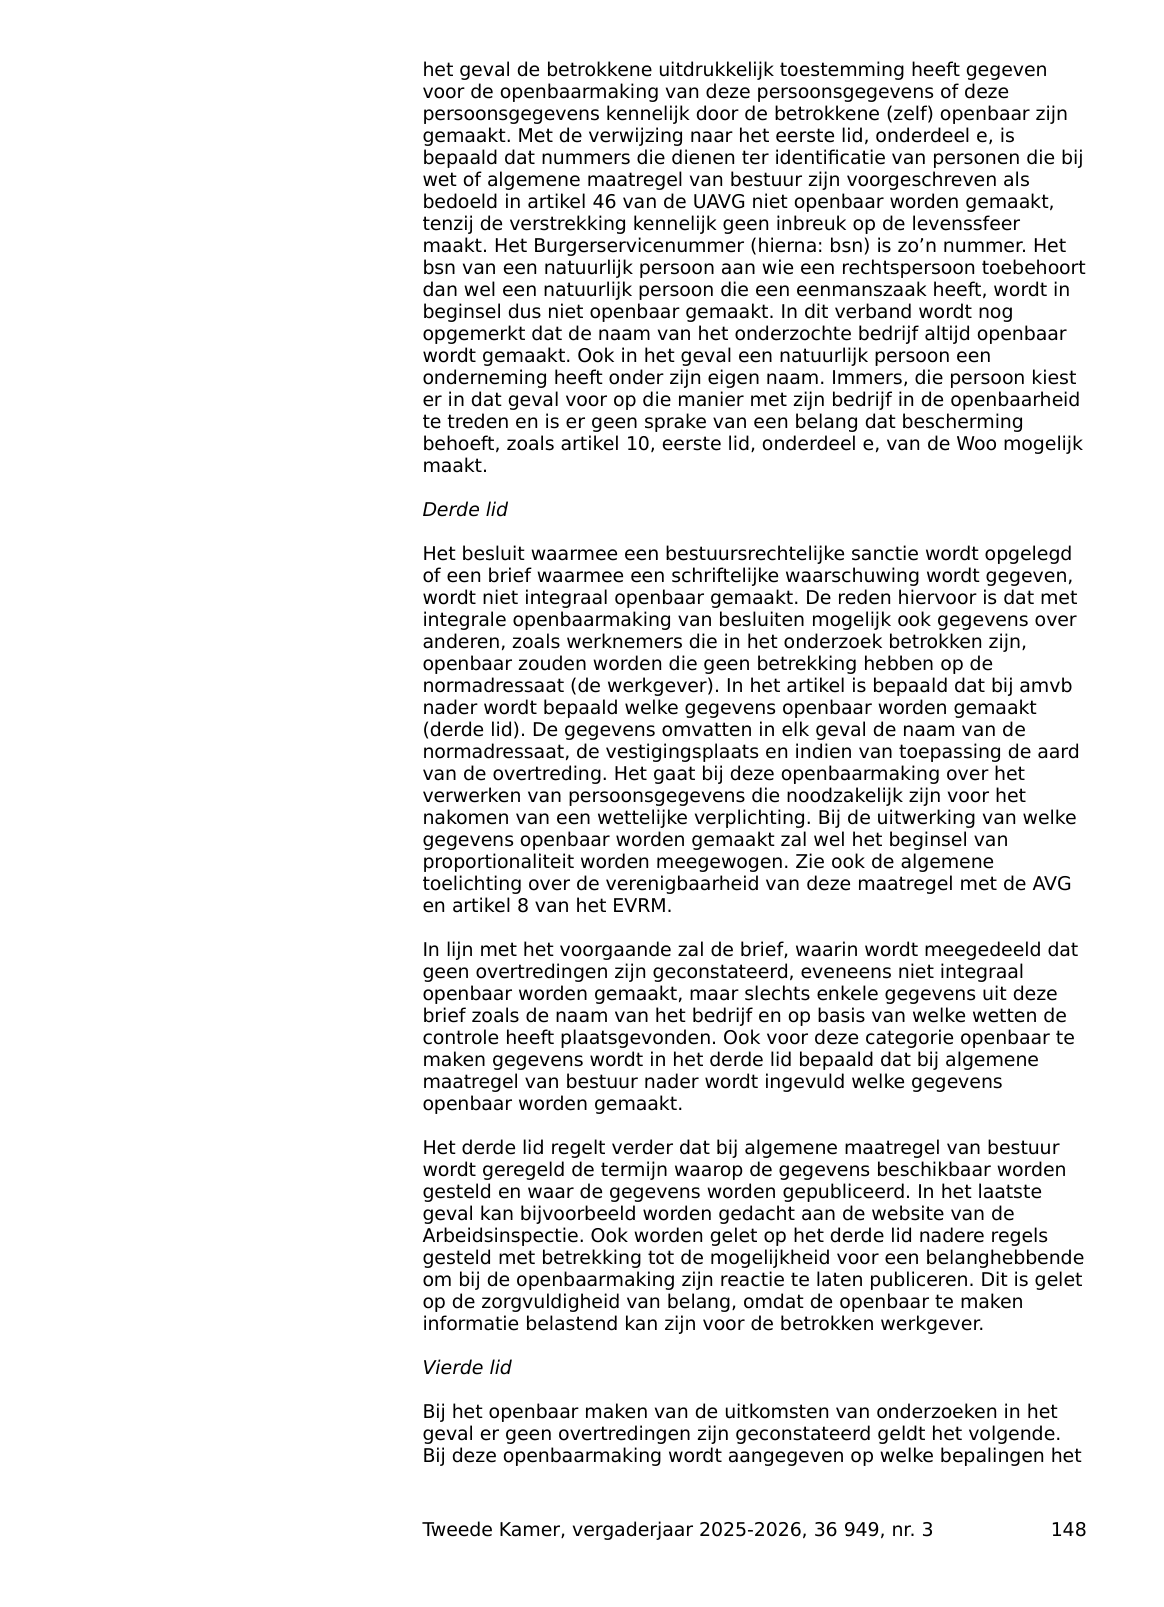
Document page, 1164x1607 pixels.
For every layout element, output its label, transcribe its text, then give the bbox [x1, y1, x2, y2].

subtitle Vierde lid [422, 1357, 1087, 1379]
subtitle Derde lid [422, 499, 1087, 521]
text Bij het openbaar maken van de uitkomsten van onderzoeken in het geval er geen overtredingen zijn geconstateerd geldt het volgende. Bij deze openbaarmaking wordt aangegeven op welke bepalingen het [422, 1401, 1087, 1467]
text Het derde lid regelt verder dat bij algemene maatregel van bestuur wordt geregeld de termijn waarop de gegevens beschikbaar worden gesteld en waar de gegevens worden gepubliceerd. In het laatste geval kan bijvoorbeeld worden gedacht aan de website van de Arbeidsinspectie. Ook worden gelet op het derde lid nadere regels gesteld met betrekking tot de mogelijkheid voor een belanghebbende om bij de openbaarmaking zijn reactie te laten publiceren. Dit is gelet op de zorgvuldigheid van belang, omdat de openbaar te maken informatie belastend kan zijn voor de betrokken werkgever. [422, 1137, 1087, 1335]
text het geval de betrokkene uitdrukkelijk toestemming heeft gegeven voor de openbaarmaking van deze persoonsgegevens of deze persoonsgegevens kennelijk door de betrokkene (zelf) openbaar zijn gemaakt. Met de verwijzing naar het eerste lid, onderdeel e, is bepaald dat nummers die dienen ter identificatie van personen die bij wet of algemene maatregel van bestuur zijn voorgeschreven als bedoeld in artikel 46 van de UAVG niet openbaar worden gemaakt, tenzij de verstrekking kennelijk geen inbreuk op de levenssfeer maakt. Het Burgerservicenummer (hierna: bsn) is zo’n nummer. Het bsn van een natuurlijk persoon aan wie een rechtspersoon toebehoort dan wel een natuurlijk persoon die een eenmanszaak heeft, wordt in beginsel dus niet openbaar gemaakt. In dit verband wordt nog opgemerkt dat de naam van het onderzochte bedrijf altijd openbaar wordt gemaakt. Ook in het geval een natuurlijk persoon een onderneming heeft onder zijn eigen naam. Immers, die persoon kiest er in dat geval voor op die manier met zijn bedrijf in de openbaarheid te treden en is er geen sprake van een belang dat bescherming behoeft, zoals artikel 10, eerste lid, onderdeel e, van de Woo mogelijk maakt. [422, 59, 1087, 477]
text Het besluit waarmee een bestuursrechtelijke sanctie wordt opgelegd of een brief waarmee een schriftelijke waarschuwing wordt gegeven, wordt niet integraal openbaar gemaakt. De reden hiervoor is dat met integrale openbaarmaking van besluiten mogelijk ook gegevens over anderen, zoals werknemers die in het onderzoek betrokken zijn, openbaar zouden worden die geen betrekking hebben op de normadressaat (de werkgever). In het artikel is bepaald dat bij amvb nader wordt bepaald welke gegevens openbaar worden gemaakt (derde lid). De gegevens omvatten in elk geval de naam van de normadressaat, de vestigingsplaats en indien van toepassing de aard van de overtreding. Het gaat bij deze openbaarmaking over het verwerken van persoonsgegevens die noodzakelijk zijn voor het nakomen van een wettelijke verplichting. Bij de uitwerking van welke gegevens openbaar worden gemaakt zal wel het beginsel van proportionaliteit worden meegewogen. Zie ook de algemene toelichting over de verenigbaarheid van deze maatregel met de AVG en artikel 8 van het EVRM. [422, 543, 1087, 917]
text In lijn met het voorgaande zal de brief, waarin wordt meegedeeld dat geen overtredingen zijn geconstateerd, eveneens niet integraal openbaar worden gemaakt, maar slechts enkele gegevens uit deze brief zoals de naam van het bedrijf en op basis van welke wetten de controle heeft plaatsgevonden. Ook voor deze categorie openbaar te maken gegevens wordt in het derde lid bepaald dat bij algemene maatregel van bestuur nader wordt ingevuld welke gegevens openbaar worden gemaakt. [422, 939, 1087, 1115]
